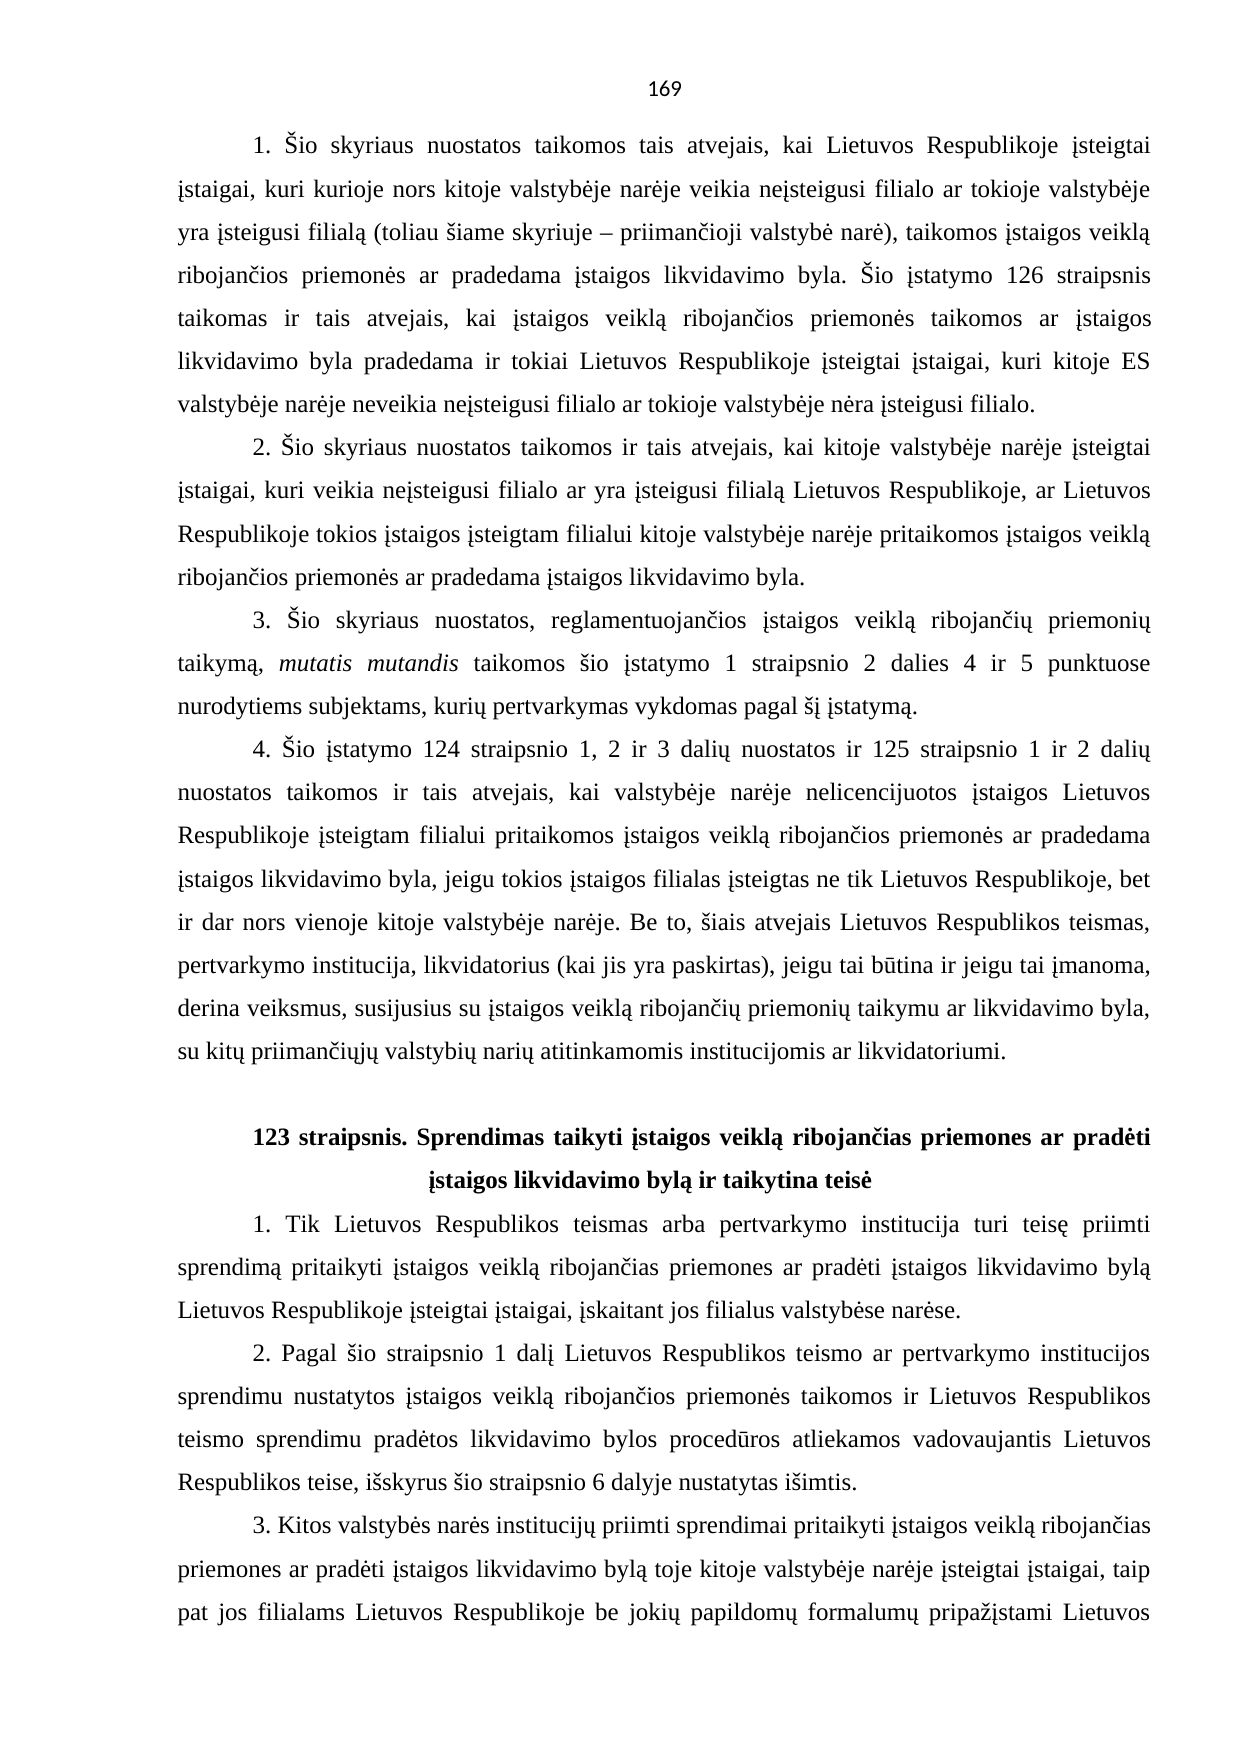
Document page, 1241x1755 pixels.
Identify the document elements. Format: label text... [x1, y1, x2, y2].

text 2. Šio skyriaus nuostatos taikomos ir tais atvejais, kai kitoje valstybėje narėje įsteigtai įstaigai, kuri veikia neįsteigusi filialo ar yra įsteigusi filialą Lietuvos Respublikoje, ar Lietuvos Respublikoje tokios įstaigos įsteigtam filialui kitoje valstybėje narėje pritaikomos įstaigos veiklą ribojančios priemonės ar pradedama įstaigos likvidavimo byla. [177, 432, 1152, 591]
text 3. Kitos valstybės narės institucijų priimti sprendimai pritaikyti įstaigos veiklą ribojančias priemones ar pradėti įstaigos likvidavimo bylą toje kitoje valstybėje narėje įsteigtai įstaigai, taip pat jos filialams Lietuvos Respublikoje be jokių papildomų formalumų pripažįstami Lietuvos [177, 1511, 1152, 1626]
text 2. Pagal šio straipsnio 1 dalį Lietuvos Respublikos teismo ar pertvarkymo institucijos sprendimu nustatytos įstaigos veiklą ribojančios priemonės taikomos ir Lietuvos Respublikos teismo sprendimu pradėtos likvidavimo bylos procedūros atliekamos vadovaujantis Lietuvos Respublikos teise, išskyrus šio straipsnio 6 dalyje nustatytas išimtis. [177, 1338, 1152, 1496]
text 3. Šio skyriaus nuostatos, reglamentuojančios įstaigos veiklą ribojančių priemonių taikymą, mutatis mutandis taikomos šio įstatymo 1 straipsnio 2 dalies 4 ir 5 punktuose nurodytiems subjektams, kurių pertvarkymas vykdomas pagal šį įstatymą. [177, 605, 1152, 720]
text 4. Šio įstatymo 124 straipsnio 1, 2 ir 3 dalių nuostatos ir 125 straipsnio 1 ir 2 dalių nuostatos taikomos ir tais atvejais, kai valstybėje narėje nelicencijuotos įstaigos Lietuvos Respublikoje įsteigtam filialui pritaikomos įstaigos veiklą ribojančios priemonės ar pradedama įstaigos likvidavimo byla, jeigu tokios įstaigos filialas įsteigtas ne tik Lietuvos Respublikoje, bet ir dar nors vienoje kitoje valstybėje narėje. Be to, šiais atvejais Lietuvos Respublikos teismas, pertvarkymo institucija, likvidatorius (kai jis yra paskirtas), jeigu tai būtina ir jeigu tai įmanoma, derina veiksmus, susijusius su įstaigos veiklą ribojančių priemonių taikymu ar likvidavimo byla, su kitų priimančiųjų valstybių narių atitinkamomis institucijomis ar likvidatoriumi. [177, 734, 1152, 1065]
text 123 straipsnis. Sprendimas taikyti įstaigos veiklą ribojančias priemones ar pradėti įstaigos likvidavimo bylą ir taikytina teisė [252, 1122, 1152, 1194]
text 1. Šio skyriaus nuostatos taikomos tais atvejais, kai Lietuvos Respublikoje įsteigtai įstaigai, kuri kurioje nors kitoje valstybėje narėje veikia neįsteigusi filialo ar tokioje valstybėje yra įsteigusi filialą (toliau šiame skyriuje – priimančioji valstybė narė), taikomos įstaigos veiklą ribojančios priemonės ar pradedama įstaigos likvidavimo byla. Šio įstatymo 126 straipsnis taikomas ir tais atvejais, kai įstaigos veiklą ribojančios priemonės taikomos ar įstaigos likvidavimo byla pradedama ir tokiai Lietuvos Respublikoje įsteigtai įstaigai, kuri kitoje ES valstybėje narėje neveikia neįsteigusi filialo ar tokioje valstybėje nėra įsteigusi filialo. [177, 131, 1152, 418]
text 1. Tik Lietuvos Respublikos teismas arba pertvarkymo institucija turi teisę priimti sprendimą pritaikyti įstaigos veiklą ribojančias priemones ar pradėti įstaigos likvidavimo bylą Lietuvos Respublikoje įsteigtai įstaigai, įskaitant jos filialus valstybėse narėse. [177, 1209, 1152, 1324]
